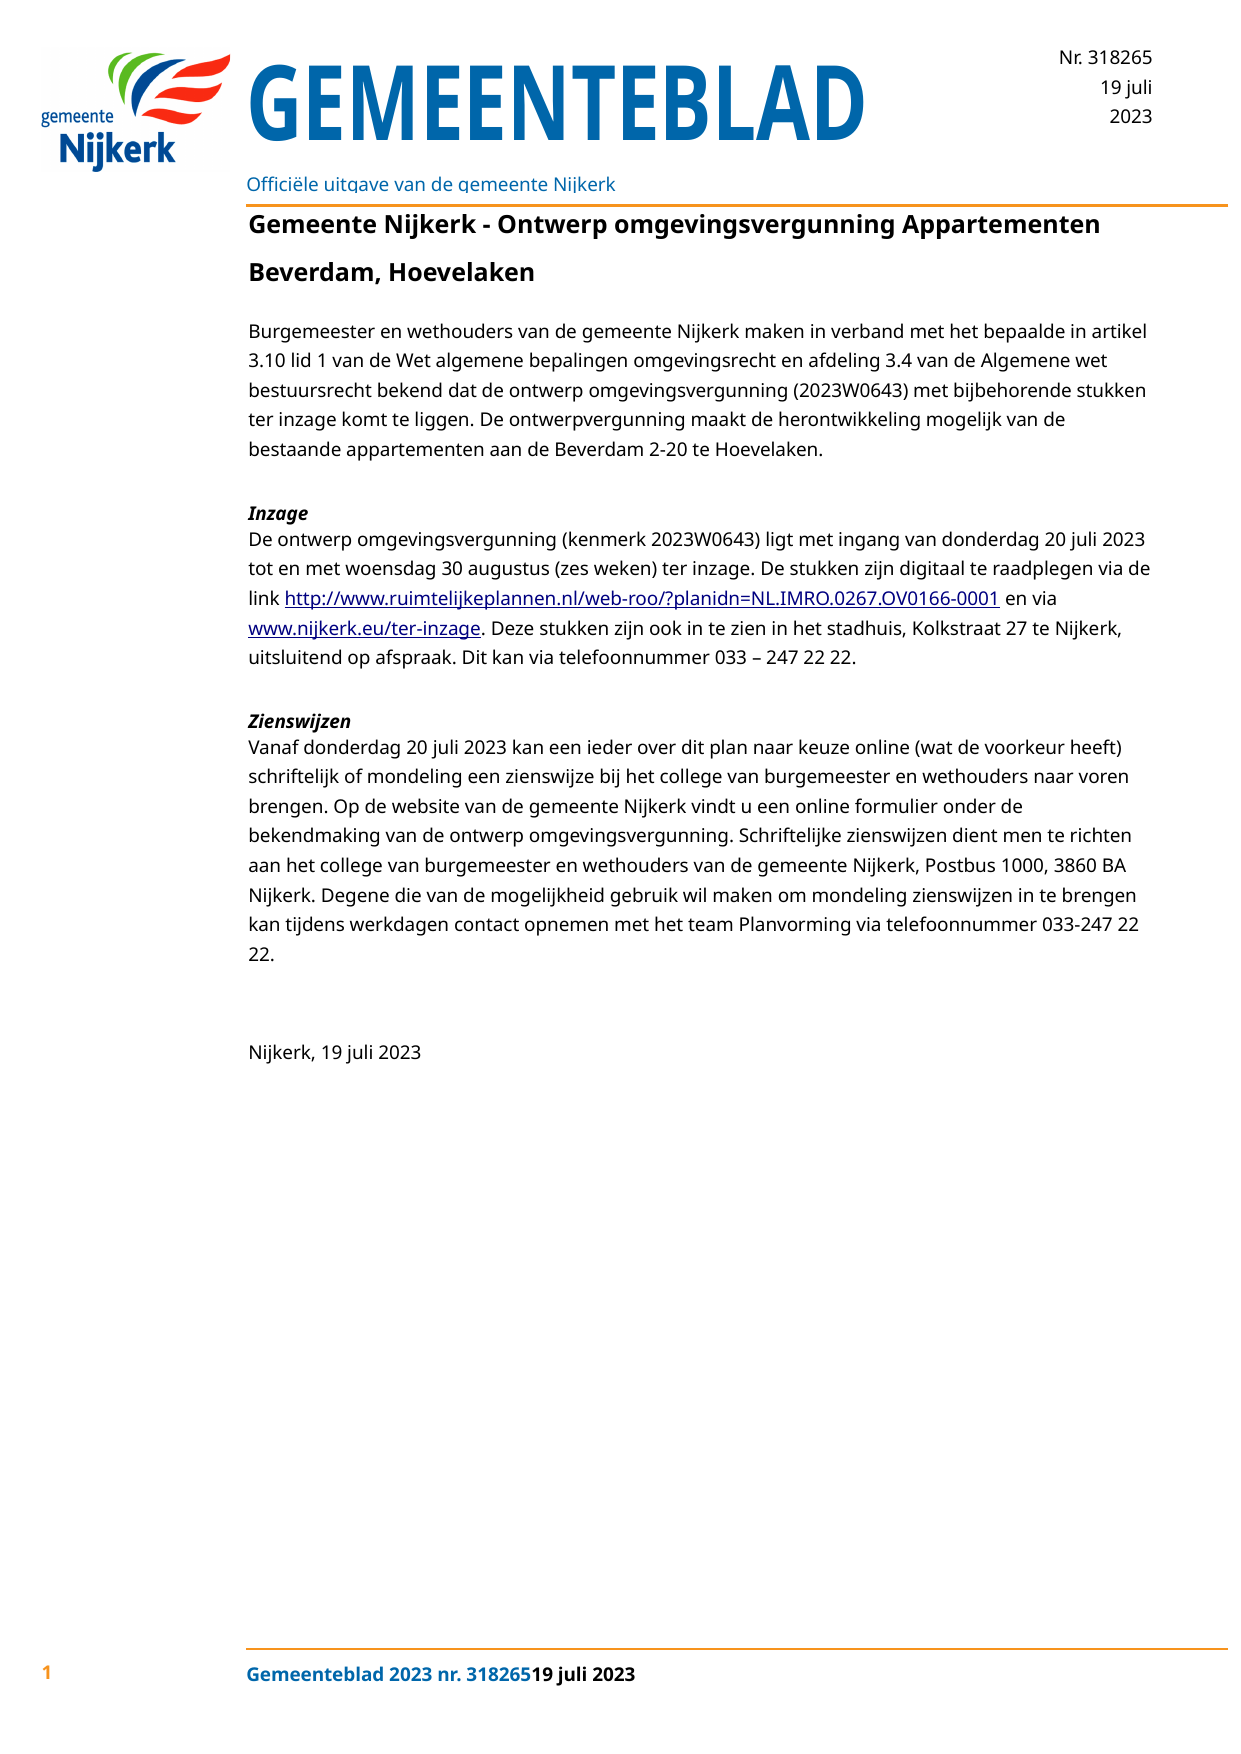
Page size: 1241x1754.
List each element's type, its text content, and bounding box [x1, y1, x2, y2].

picture [41, 47, 231, 172]
text Nijkerk, 19 juli 2023 [248, 1039, 1152, 1065]
text Inzage [248, 500, 1152, 526]
text De ontwerp omgevingsvergunning (kenmerk 2023W0643) ligt met ingang van donderdag 20 juli 2023 tot en met woensdag 30 augustus (zes weken) ter inzage. De stukken zijn digitaal te raadplegen via de link http://www.ruimtelijkeplannen.nl/web-roo/?planidn=NL.IMRO.0267.OV0166-0001 en via www.nijkerk.eu/ter-inzage. Deze stukken zijn ook in te zien in het stadhuis, Kolkstraat 27 te Nijkerk, uitsluitend op afspraak. Dit kan via telefoonnummer 033 – 247 22 22. [248, 526, 1152, 670]
text Gemeente Nijkerk - Ontwerp omgevingsvergunning Appartementen Beverdam, Hoevelaken [248, 207, 1152, 288]
text Burgemeester en wethouders van de gemeente Nijkerk maken in verband met het bepaalde in artikel 3.10 lid 1 van de Wet algemene bepalingen omgevingsrecht en afdeling 3.4 van de Algemene wet bestuursrecht bekend dat de ontwerp omgevingsvergunning (2023W0643) met bijbehorende stukken ter inzage komt te liggen. De ontwerpvergunning maakt de herontwikkeling mogelijk van de bestaande appartementen aan de Beverdam 2-20 te Hoevelaken. [248, 318, 1152, 462]
text Zienswijzen [248, 708, 1152, 734]
text Vanaf donderdag 20 juli 2023 kan een ieder over dit plan naar keuze online (wat de voorkeur heeft) schriftelijk of mondeling een zienswijze bij het college van burgemeester en wethouders naar voren brengen. Op de website van de gemeente Nijkerk vindt u een online formulier onder de bekendmaking van de ontwerp omgevingsvergunning. Schriftelijke zienswijzen dient men te richten aan het college van burgemeester en wethouders van de gemeente Nijkerk, Postbus 1000, 3860 BA Nijkerk. Degene die van de mogelijkheid gebruik wil maken om mondeling zienswijzen in te brengen kan tijdens werkdagen contact opnemen met het team Planvorming via telefoonnummer 033-247 22 22. [248, 734, 1152, 967]
